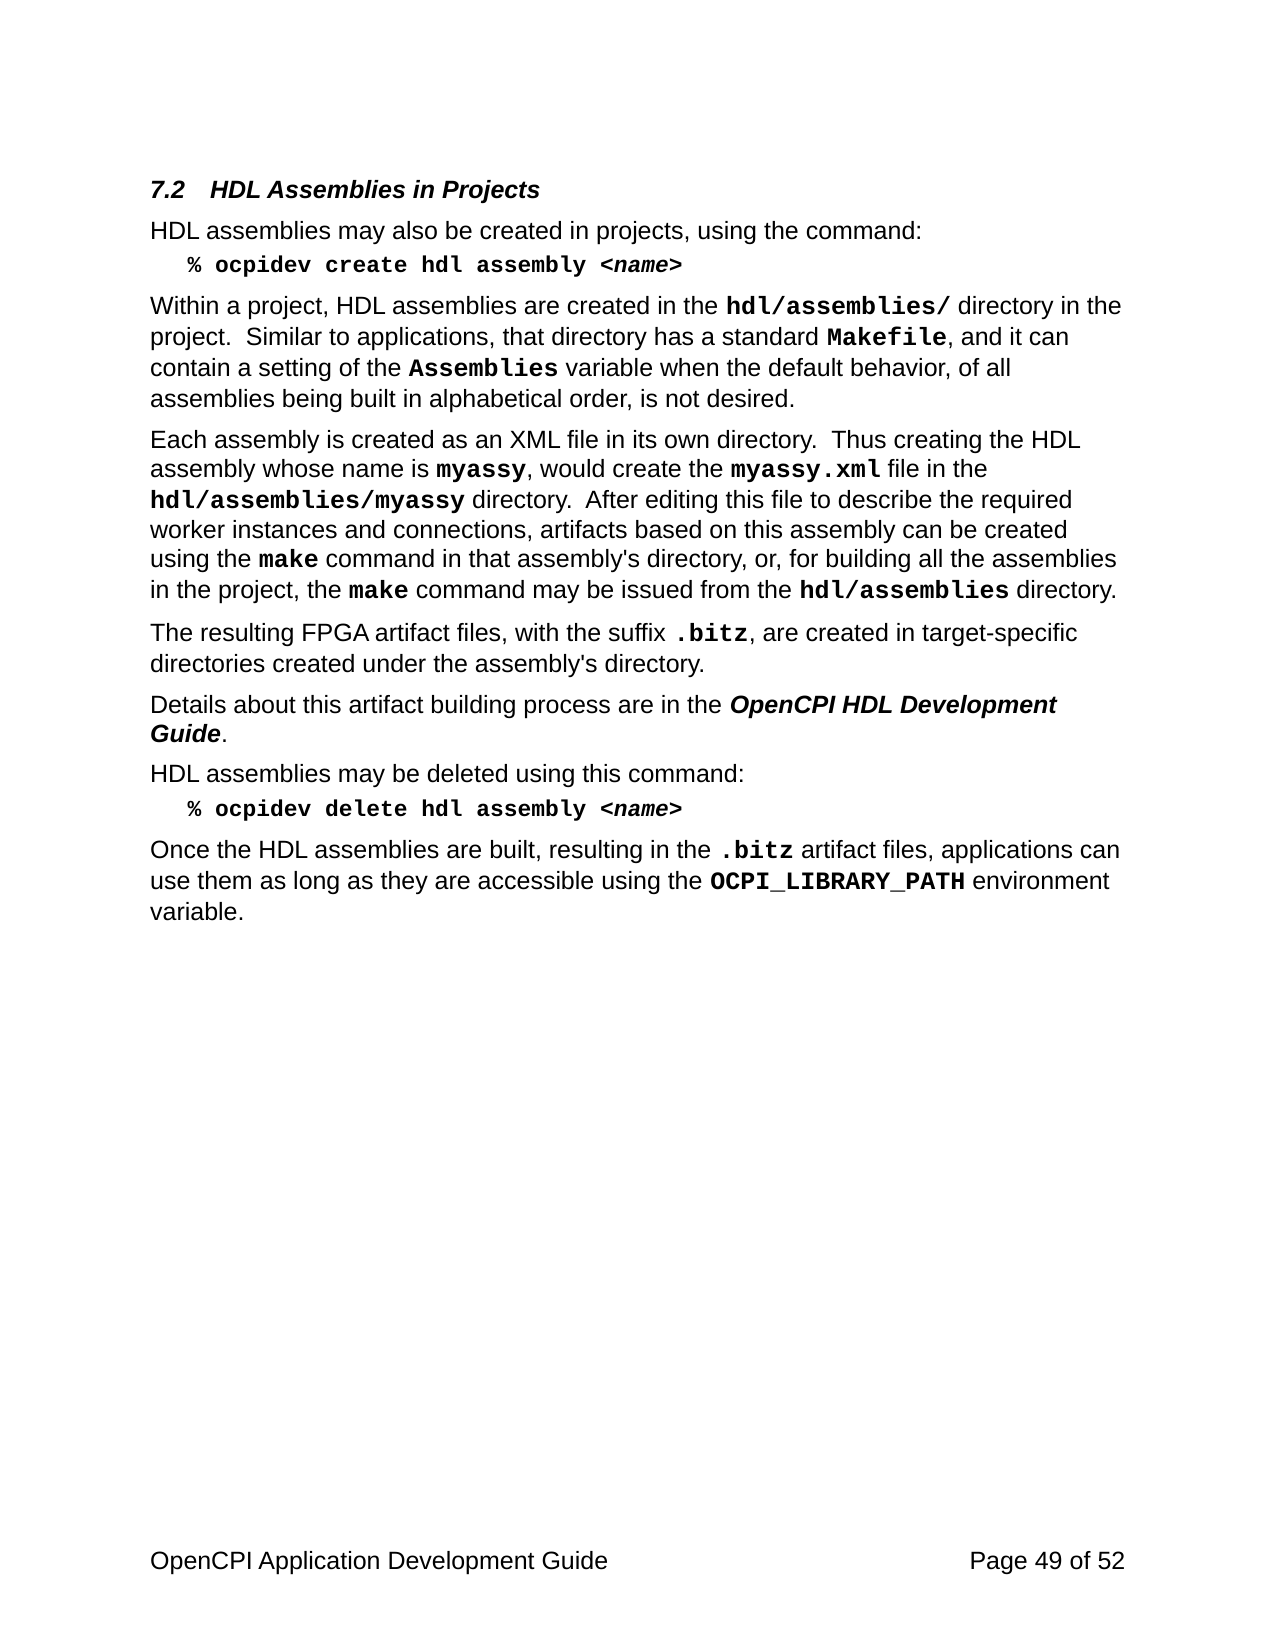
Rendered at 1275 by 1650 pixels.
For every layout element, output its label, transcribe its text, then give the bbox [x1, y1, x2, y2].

subtitle HDL Assemblies in Projects [150, 175, 1125, 204]
text Each assembly is created as an XML file in its own directory. Thus creating the HDL assembly whose name is myassy, would create the myassy.xml file in the hdl/assemblies/myassy directory. After editing this file to describe the required worker instances and connections, artifacts based on this assembly can be created using the make command in that assembly's directory, or, for building all the assemblies in the project, the make command may be issued from the hdl/assemblies directory. [150, 425, 1125, 606]
text % ocpidev delete hdl assembly <name> [187, 797, 1125, 823]
text Details about this artifact building process are in the OpenCPI HDL Development Guide. [150, 690, 1125, 747]
text % ocpidev create hdl assembly <name> [187, 253, 1125, 279]
text Once the HDL assemblies are built, resulting in the .bitz artifact files, applications can use them as long as they are accessible using the OCPI_LIBRARY_PATH environment variable. [150, 835, 1125, 926]
text HDL assemblies may also be created in projects, using the command: [150, 216, 1125, 244]
text Within a project, HDL assemblies are created in the hdl/assemblies/ directory in the project. Similar to applications, that directory has a standard Makefile, and it can contain a setting of the Assemblies variable when the default behavior, of all assemblies being built in alphabetical order, is not desired. [150, 291, 1125, 413]
text HDL assemblies may be deleted using this command: [150, 759, 1125, 788]
text The resulting FPGA artifact files, with the suffix .bitz, are created in target-specific directories created under the assembly's directory. [150, 618, 1125, 678]
